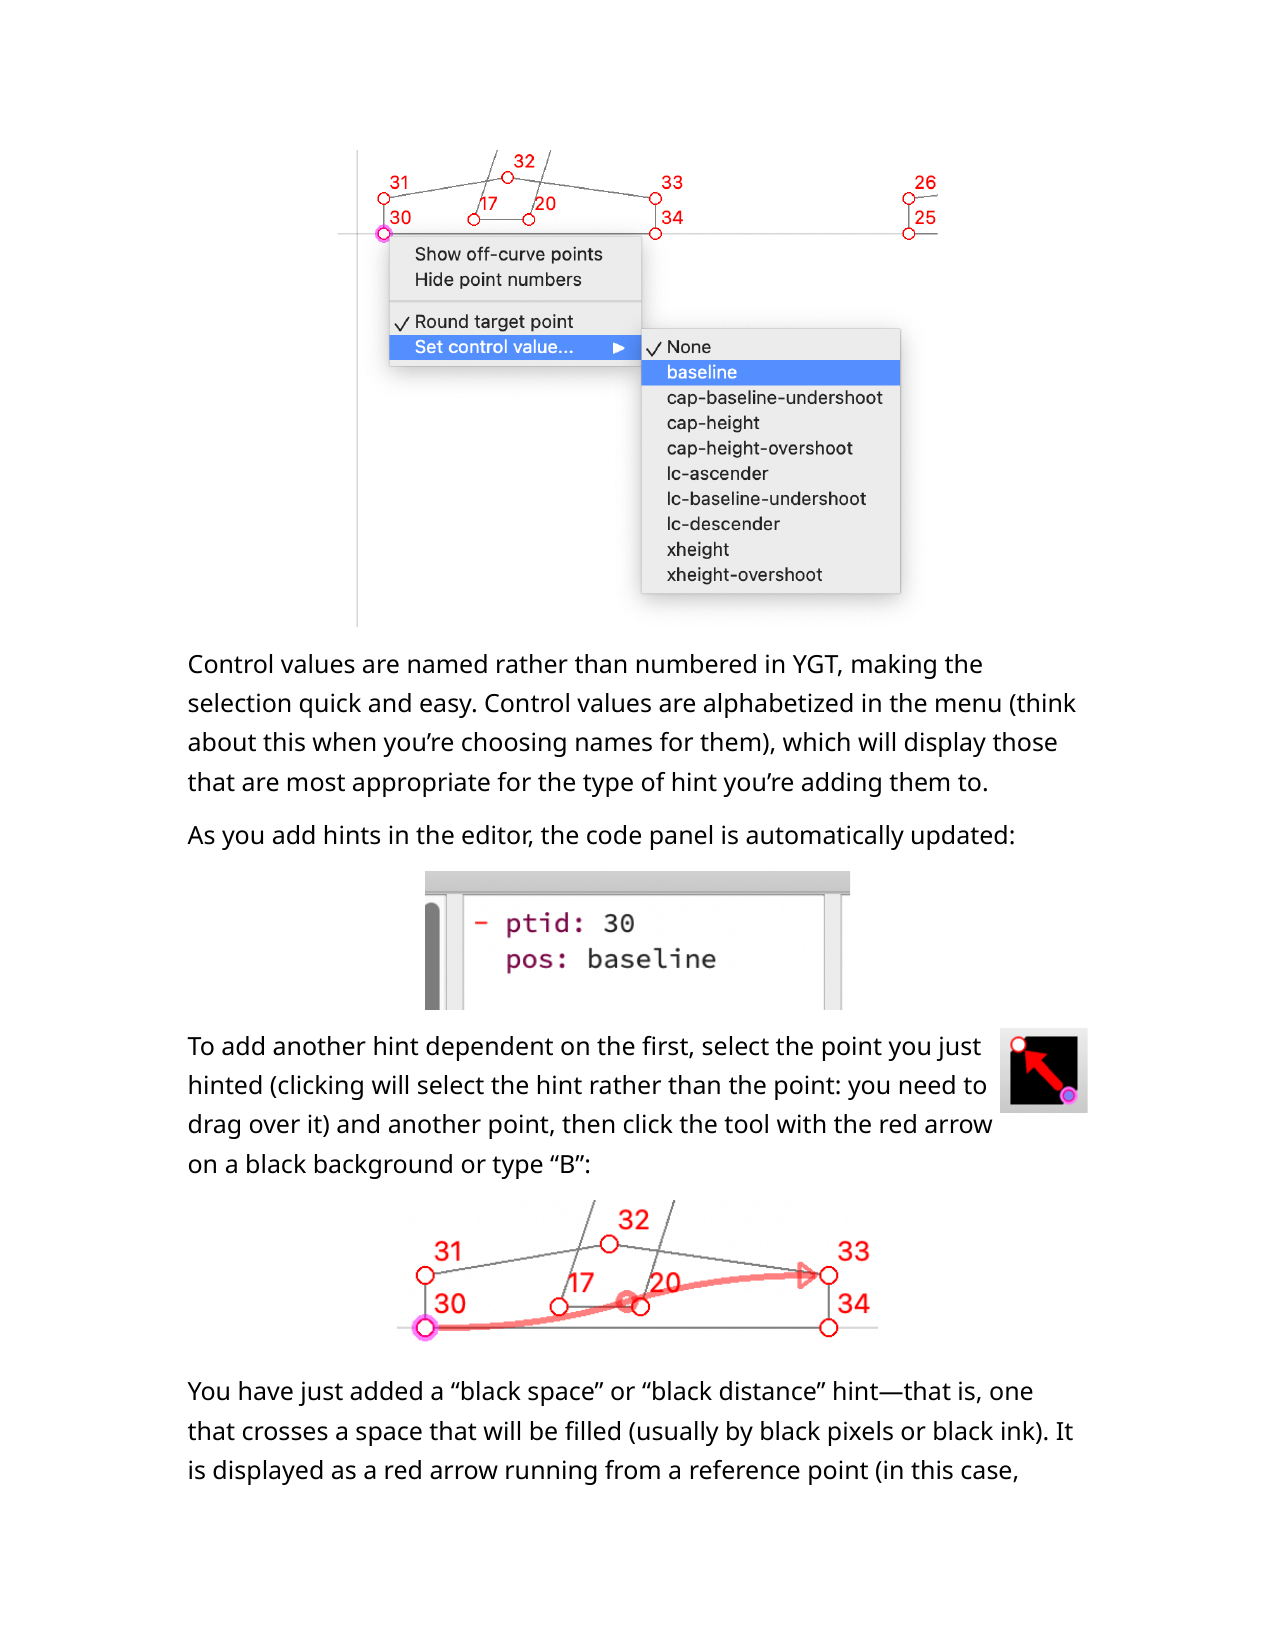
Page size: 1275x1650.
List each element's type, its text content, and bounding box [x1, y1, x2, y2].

picture [337, 150, 938, 627]
text To add another hint dependent on the first, select the point you just hinted (clicking will select the hint rather than the point: you need to drag over it) and another point, then click the tool with the red arrow on a black background or type “B”: [187, 1029, 1087, 1180]
text As you add hints in the editor, the code panel is automatically updated: [187, 818, 1087, 852]
text Control values are named rather than numbered in YGT, making the selection quick and easy. Control values are alphabetized in the menu (think about this when you’re choosing names for them), which will display those that are most appropriate for the type of hint you’re adding them to. [187, 647, 1087, 798]
picture [425, 871, 851, 1010]
picture [396, 1200, 879, 1355]
picture [1000, 1028, 1088, 1113]
text You have just added a “black space” or “black distance” hint—that is, one that crosses a space that will be filled (usually by black pixels or black ink). It is displayed as a red arrow running from a reference point (in this case, [187, 1374, 1087, 1486]
